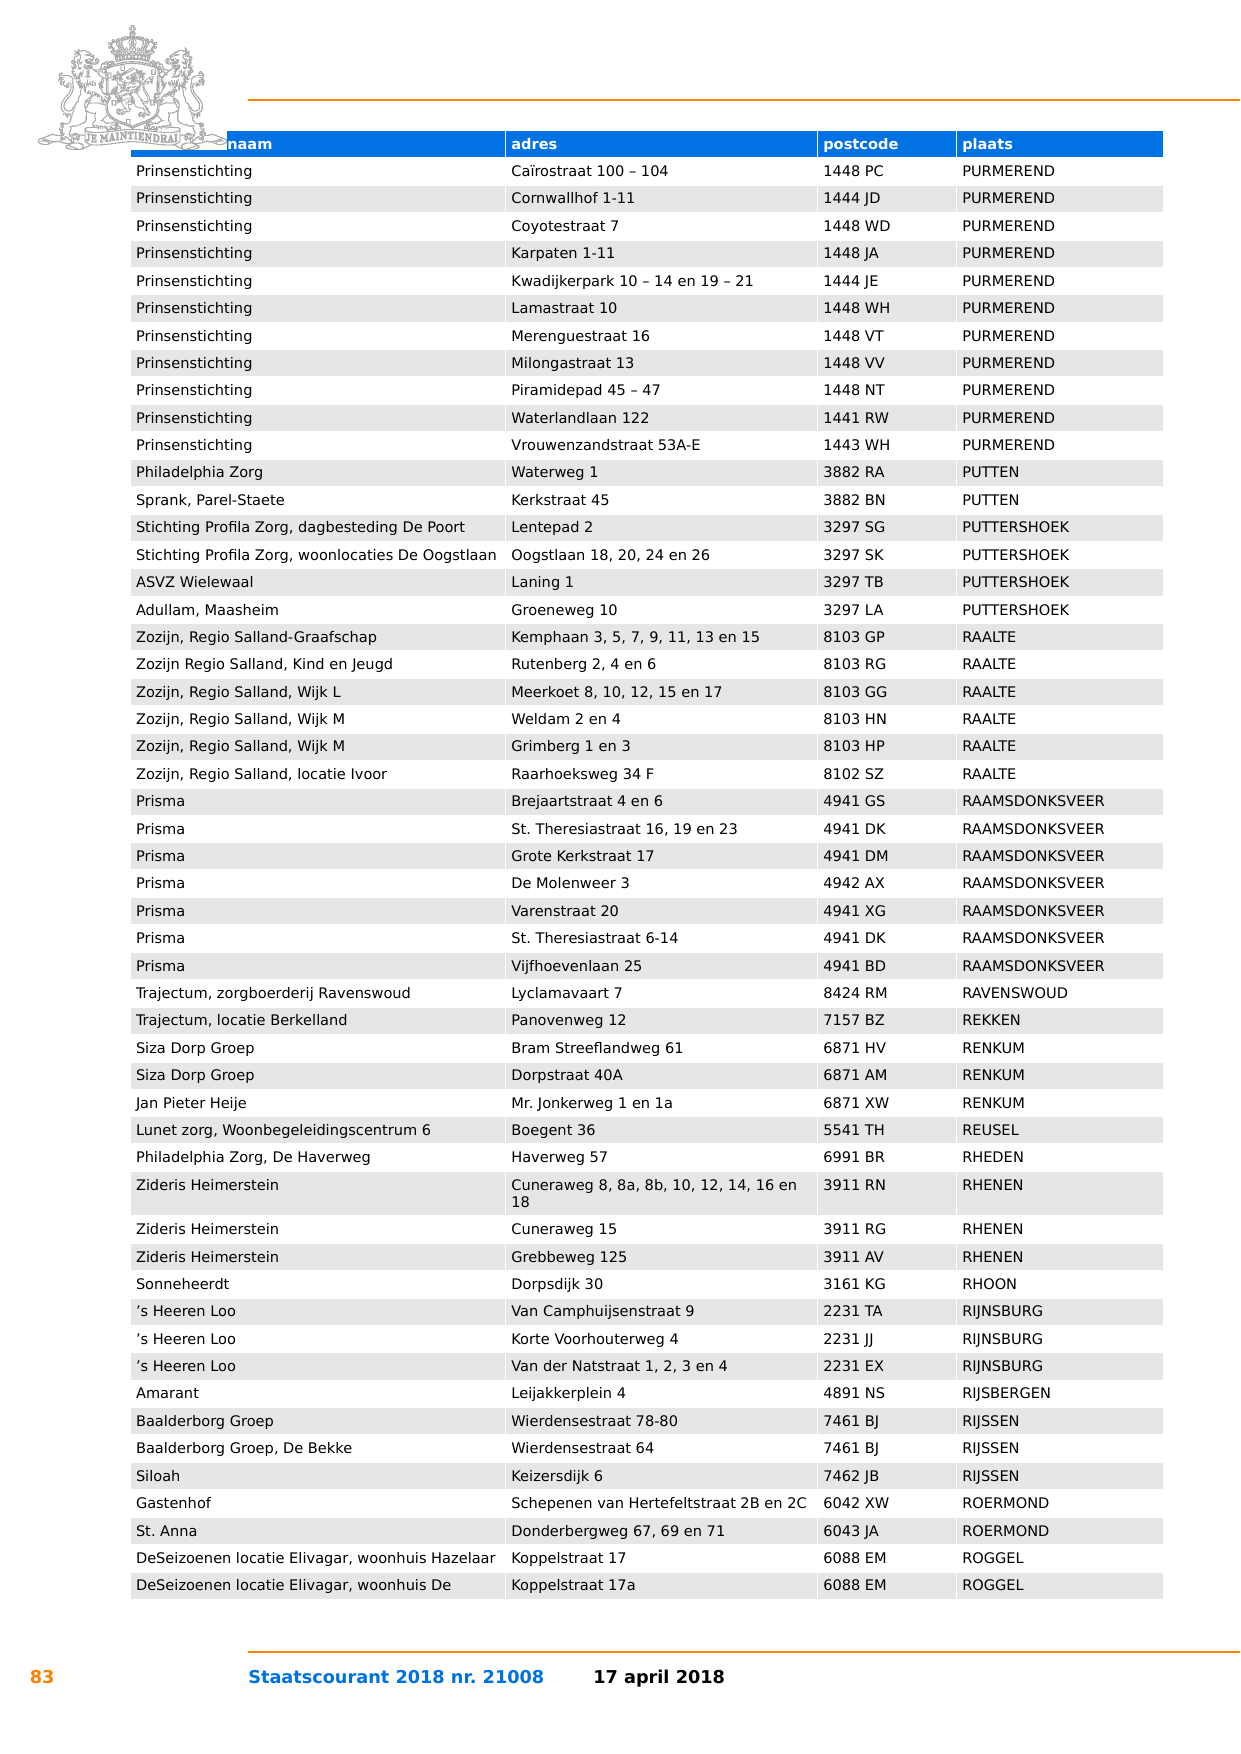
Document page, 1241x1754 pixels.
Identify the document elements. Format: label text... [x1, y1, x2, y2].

table_cell 1443 WH [818, 432, 956, 459]
table_cell Van Camphuijsenstraat 9 [506, 1299, 817, 1325]
table_cell Gastenhof [131, 1490, 505, 1517]
table_cell RAALTE [957, 679, 1163, 705]
table_cell Zozijn, Regio Salland-Graafschap [131, 624, 505, 650]
table_cell REUSEL [957, 1117, 1163, 1143]
table_cell Prisma [131, 898, 505, 924]
table_cell Zideris Heimerstein [131, 1216, 505, 1243]
table_cell Adullam, Maasheim [131, 597, 505, 623]
table_cell ROGGEL [957, 1545, 1163, 1571]
table_cell Keizersdijk 6 [506, 1463, 817, 1489]
table_cell RAAMSDONKSVEER [957, 871, 1163, 897]
table_cell Stichting Profila Zorg, dagbesteding De Poort [131, 515, 505, 541]
table_cell PUTTEN [957, 460, 1163, 486]
table_cell Milongastraat 13 [506, 350, 817, 376]
table_cell Meerkoet 8, 10, 12, 15 en 17 [506, 679, 817, 705]
table_cell 6043 JA [818, 1518, 956, 1544]
table_cell Kerkstraat 45 [506, 487, 817, 513]
table_cell Koppelstraat 17a [506, 1573, 817, 1599]
table_cell Prinsenstichting [131, 268, 505, 294]
table_cell RHEDEN [957, 1145, 1163, 1171]
table_cell ’s Heeren Loo [131, 1299, 505, 1325]
table_cell 1444 JE [818, 268, 956, 294]
table_header adres [506, 131, 817, 157]
table_cell Prinsenstichting [131, 432, 505, 459]
table_cell 8103 GP [818, 624, 956, 650]
table_cell Trajectum, zorgboerderij Ravenswoud [131, 980, 505, 1007]
table_cell Baalderborg Groep [131, 1408, 505, 1434]
table_cell 4941 GS [818, 789, 956, 815]
table_cell RAALTE [957, 651, 1163, 678]
table_cell Prinsenstichting [131, 378, 505, 404]
table_cell Grote Kerkstraat 17 [506, 843, 817, 869]
table_cell 4891 NS [818, 1381, 956, 1407]
table_cell RIJSBERGEN [957, 1381, 1163, 1407]
table_cell Prinsenstichting [131, 405, 505, 431]
table_cell 1448 JA [818, 241, 956, 267]
table_cell PURMEREND [957, 295, 1163, 322]
table_cell Zozijn, Regio Salland, Wijk M [131, 706, 505, 733]
table_cell 7461 BJ [818, 1436, 956, 1462]
table_cell Waterlandlaan 122 [506, 405, 817, 431]
table_cell Philadelphia Zorg [131, 460, 505, 486]
table_cell 4941 XG [818, 898, 956, 924]
table_cell 8103 GG [818, 679, 956, 705]
table_cell Amarant [131, 1381, 505, 1407]
table_cell RIJNSBURG [957, 1326, 1163, 1352]
table_cell Siza Dorp Groep [131, 1035, 505, 1061]
table_cell 3911 RG [818, 1216, 956, 1243]
table_cell ’s Heeren Loo [131, 1326, 505, 1352]
table_cell RIJNSBURG [957, 1353, 1163, 1380]
table_cell Weldam 2 en 4 [506, 706, 817, 733]
table_cell Trajectum, locatie Berkelland [131, 1008, 505, 1034]
table_cell 6871 HV [818, 1035, 956, 1061]
table_cell 1448 NT [818, 378, 956, 404]
table_cell Dorpsdijk 30 [506, 1271, 817, 1297]
table_cell PURMEREND [957, 432, 1163, 459]
table_cell Van der Natstraat 1, 2, 3 en 4 [506, 1353, 817, 1380]
table_cell 8102 SZ [818, 761, 956, 787]
table_cell Wierdensestraat 78-80 [506, 1408, 817, 1434]
table_cell Prisma [131, 925, 505, 952]
table_cell Schepenen van Hertefeltstraat 2B en 2C [506, 1490, 817, 1517]
table_cell Groeneweg 10 [506, 597, 817, 623]
table_cell RHENEN [957, 1216, 1163, 1243]
table_cell Sonneheerdt [131, 1271, 505, 1297]
table_cell Prinsenstichting [131, 158, 505, 185]
table_cell Baalderborg Groep, De Bekke [131, 1436, 505, 1462]
table_cell 6991 BR [818, 1145, 956, 1171]
table_cell Brejaartstraat 4 en 6 [506, 789, 817, 815]
table_cell St. Anna [131, 1518, 505, 1544]
table_cell 5541 TH [818, 1117, 956, 1143]
table_cell Lyclamavaart 7 [506, 980, 817, 1007]
table_cell Lentepad 2 [506, 515, 817, 541]
table_header plaats [957, 131, 1163, 157]
table_cell PURMEREND [957, 378, 1163, 404]
table_cell 1448 WH [818, 295, 956, 322]
table_cell Cornwallhof 1-11 [506, 186, 817, 212]
table_cell 7461 BJ [818, 1408, 956, 1434]
table_cell PURMEREND [957, 213, 1163, 239]
table_cell Zozijn, Regio Salland, Wijk L [131, 679, 505, 705]
table_cell PURMEREND [957, 268, 1163, 294]
table_cell RIJSSEN [957, 1408, 1163, 1434]
table_cell 7157 BZ [818, 1008, 956, 1034]
table_cell REKKEN [957, 1008, 1163, 1034]
table_cell Panovenweg 12 [506, 1008, 817, 1034]
table_cell PUTTERSHOEK [957, 515, 1163, 541]
table_cell PURMEREND [957, 323, 1163, 349]
table_cell RAALTE [957, 624, 1163, 650]
table_cell RAAMSDONKSVEER [957, 816, 1163, 842]
table_cell 4942 AX [818, 871, 956, 897]
table_header postcode [818, 131, 956, 157]
table_cell 6871 XW [818, 1090, 956, 1116]
table_cell Prisma [131, 871, 505, 897]
table_cell ROERMOND [957, 1490, 1163, 1517]
table_cell Merenguestraat 16 [506, 323, 817, 349]
table_cell Oogstlaan 18, 20, 24 en 26 [506, 542, 817, 568]
table_cell Prinsenstichting [131, 295, 505, 322]
table_cell 4941 BD [818, 953, 956, 979]
table_cell RIJSSEN [957, 1463, 1163, 1489]
table_cell Coyotestraat 7 [506, 213, 817, 239]
table_cell De Molenweer 3 [506, 871, 817, 897]
table_cell Vrouwenzandstraat 53A-E [506, 432, 817, 459]
table_cell PUTTERSHOEK [957, 542, 1163, 568]
table_cell RENKUM [957, 1035, 1163, 1061]
table_cell Piramidepad 45 – 47 [506, 378, 817, 404]
table_cell Wierdensestraat 64 [506, 1436, 817, 1462]
table_cell Grebbeweg 125 [506, 1244, 817, 1270]
table_cell Prisma [131, 953, 505, 979]
table_cell 3911 RN [818, 1172, 956, 1215]
table_cell 8103 RG [818, 651, 956, 678]
table_cell Koppelstraat 17 [506, 1545, 817, 1571]
table_cell Lamastraat 10 [506, 295, 817, 322]
table_cell Stichting Profila Zorg, woonlocaties De Oogstlaan [131, 542, 505, 568]
table_cell Cuneraweg 8, 8a, 8b, 10, 12, 14, 16 en 18 [506, 1172, 817, 1215]
table_cell ASVZ Wielewaal [131, 569, 505, 596]
table_cell Korte Voorhouterweg 4 [506, 1326, 817, 1352]
table_cell Zozijn Regio Salland, Kind en Jeugd [131, 651, 505, 678]
table_cell Zozijn, Regio Salland, Wijk M [131, 734, 505, 760]
table_cell Karpaten 1-11 [506, 241, 817, 267]
table_cell 3882 BN [818, 487, 956, 513]
table_cell 3911 AV [818, 1244, 956, 1270]
table_cell RAAMSDONKSVEER [957, 843, 1163, 869]
table_cell Mr. Jonkerweg 1 en 1a [506, 1090, 817, 1116]
table_cell 3297 SG [818, 515, 956, 541]
table_cell RAAMSDONKSVEER [957, 898, 1163, 924]
table_header naam [131, 131, 505, 157]
table_cell Zideris Heimerstein [131, 1172, 505, 1215]
table_cell 4941 DK [818, 925, 956, 952]
table_cell 1441 RW [818, 405, 956, 431]
table_cell 3297 SK [818, 542, 956, 568]
table_cell RENKUM [957, 1063, 1163, 1089]
table_cell RHOON [957, 1271, 1163, 1297]
table_cell 1448 PC [818, 158, 956, 185]
table_cell PUTTEN [957, 487, 1163, 513]
table_cell PUTTERSHOEK [957, 597, 1163, 623]
table_cell DeSeizoenen locatie Elivagar, woonhuis Hazelaar [131, 1545, 505, 1571]
table_cell Prisma [131, 843, 505, 869]
table_cell RENKUM [957, 1090, 1163, 1116]
table_cell 2231 EX [818, 1353, 956, 1380]
table_cell 1448 VT [818, 323, 956, 349]
table_cell PURMEREND [957, 350, 1163, 376]
table_cell RHENEN [957, 1172, 1163, 1215]
table_cell RIJNSBURG [957, 1299, 1163, 1325]
table_cell Siza Dorp Groep [131, 1063, 505, 1089]
table_cell Prinsenstichting [131, 186, 505, 212]
table_cell Prinsenstichting [131, 323, 505, 349]
table_cell Bram Streeflandweg 61 [506, 1035, 817, 1061]
table_cell RAVENSWOUD [957, 980, 1163, 1007]
table_cell PURMEREND [957, 405, 1163, 431]
table_cell RAALTE [957, 734, 1163, 760]
table_cell PUTTERSHOEK [957, 569, 1163, 596]
table_cell 4941 DK [818, 816, 956, 842]
table_cell DeSeizoenen locatie Elivagar, woonhuis De [131, 1573, 505, 1599]
table_cell 6088 EM [818, 1573, 956, 1599]
table_cell St. Theresiastraat 6-14 [506, 925, 817, 952]
table_cell RAALTE [957, 706, 1163, 733]
table_cell Kemphaan 3, 5, 7, 9, 11, 13 en 15 [506, 624, 817, 650]
table_cell RAAMSDONKSVEER [957, 953, 1163, 979]
table_cell Haverweg 57 [506, 1145, 817, 1171]
table_cell ’s Heeren Loo [131, 1353, 505, 1380]
table_cell 6871 AM [818, 1063, 956, 1089]
table_cell Jan Pieter Heije [131, 1090, 505, 1116]
table_cell Caïrostraat 100 – 104 [506, 158, 817, 185]
table_cell 1448 WD [818, 213, 956, 239]
table_cell Zozijn, Regio Salland, locatie Ivoor [131, 761, 505, 787]
table_cell Grimberg 1 en 3 [506, 734, 817, 760]
table_cell Vijfhoevenlaan 25 [506, 953, 817, 979]
table_cell Boegent 36 [506, 1117, 817, 1143]
table_cell Siloah [131, 1463, 505, 1489]
table_cell Lunet zorg, Woonbegeleidingscentrum 6 [131, 1117, 505, 1143]
table_cell Prinsenstichting [131, 213, 505, 239]
table_cell Prinsenstichting [131, 350, 505, 376]
table_cell Waterweg 1 [506, 460, 817, 486]
table_cell 3297 LA [818, 597, 956, 623]
table_cell Raarhoeksweg 34 F [506, 761, 817, 787]
table_cell 8103 HP [818, 734, 956, 760]
table_cell Kwadijkerpark 10 – 14 en 19 – 21 [506, 268, 817, 294]
table_cell 8424 RM [818, 980, 956, 1007]
table_cell Zideris Heimerstein [131, 1244, 505, 1270]
table_cell Sprank, Parel-Staete [131, 487, 505, 513]
table_cell 7462 JB [818, 1463, 956, 1489]
picture [38, 25, 227, 150]
table_cell Donderbergweg 67, 69 en 71 [506, 1518, 817, 1544]
table_cell Dorpstraat 40A [506, 1063, 817, 1089]
table_cell Laning 1 [506, 569, 817, 596]
table_cell PURMEREND [957, 158, 1163, 185]
table_cell Leijakkerplein 4 [506, 1381, 817, 1407]
table_cell Cuneraweg 15 [506, 1216, 817, 1243]
table_cell 4941 DM [818, 843, 956, 869]
table_cell 1444 JD [818, 186, 956, 212]
table_cell RAAMSDONKSVEER [957, 925, 1163, 952]
table_cell PURMEREND [957, 186, 1163, 212]
table_cell ROERMOND [957, 1518, 1163, 1544]
table_cell Varenstraat 20 [506, 898, 817, 924]
table_cell 1448 VV [818, 350, 956, 376]
table_cell RAALTE [957, 761, 1163, 787]
table_cell 3297 TB [818, 569, 956, 596]
table_cell RHENEN [957, 1244, 1163, 1270]
table_cell 3161 KG [818, 1271, 956, 1297]
table_cell Prinsenstichting [131, 241, 505, 267]
table_cell PURMEREND [957, 241, 1163, 267]
table_cell St. Theresiastraat 16, 19 en 23 [506, 816, 817, 842]
table_cell 6042 XW [818, 1490, 956, 1517]
table_cell 2231 JJ [818, 1326, 956, 1352]
table_cell ROGGEL [957, 1573, 1163, 1599]
table_cell 2231 TA [818, 1299, 956, 1325]
table_cell Prisma [131, 789, 505, 815]
table_cell 3882 RA [818, 460, 956, 486]
table_cell Prisma [131, 816, 505, 842]
table_cell 6088 EM [818, 1545, 956, 1571]
table_cell 8103 HN [818, 706, 956, 733]
table_cell Philadelphia Zorg, De Haverweg [131, 1145, 505, 1171]
table_cell RIJSSEN [957, 1436, 1163, 1462]
table_cell RAAMSDONKSVEER [957, 789, 1163, 815]
table_cell Rutenberg 2, 4 en 6 [506, 651, 817, 678]
